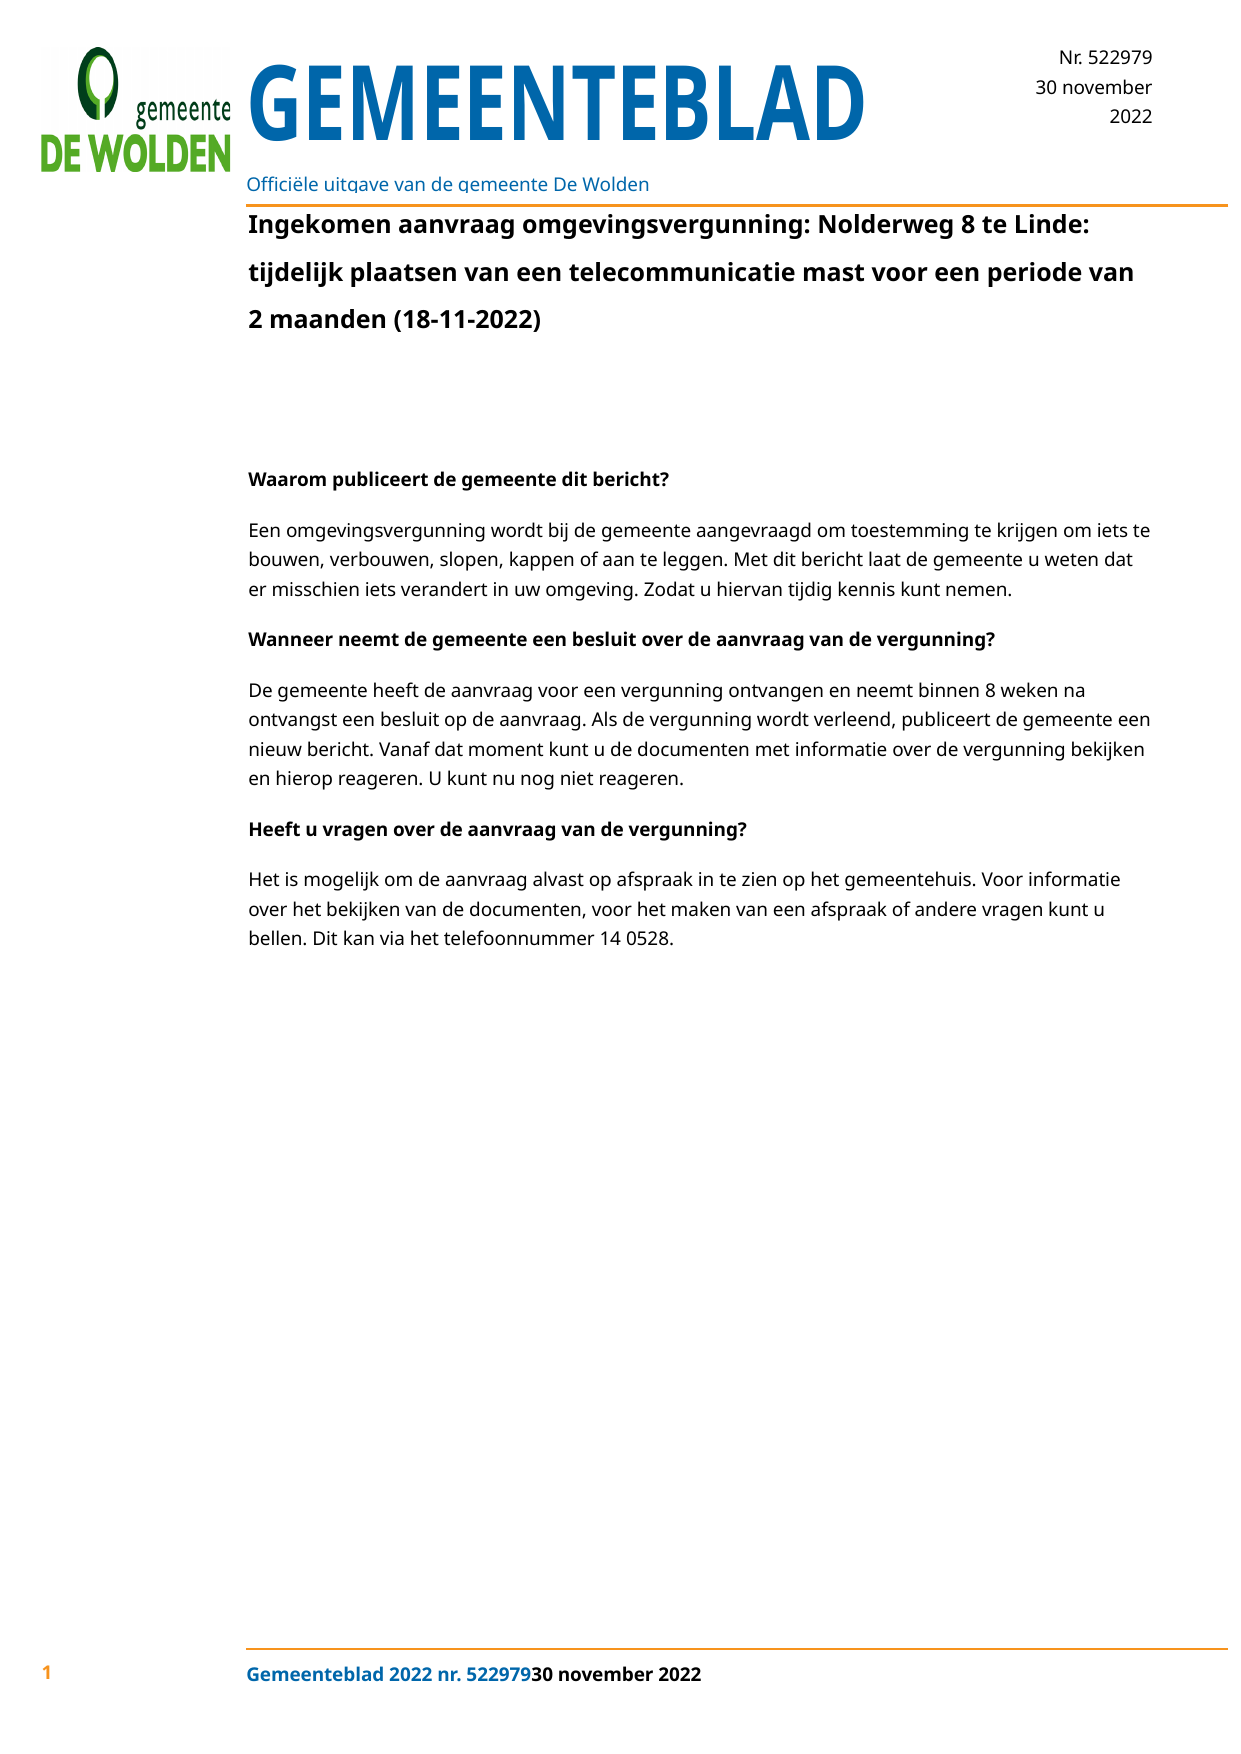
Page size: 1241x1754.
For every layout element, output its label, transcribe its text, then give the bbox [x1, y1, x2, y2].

text Het is mogelijk om de aanvraag alvast op afspraak in te zien op het gemeentehuis. Voor informatie over het bekijken van de documenten, voor het maken van een afspraak of andere vragen kunt u bellen. Dit kan via het telefoonnummer 14 0528. [248, 866, 1152, 951]
text Heeft u vragen over de aanvraag van de vergunning? [248, 816, 1152, 842]
text Een omgevingsvergunning wordt bij de gemeente aangevraagd om toestemming te krijgen om iets te bouwen, verbouwen, slopen, kappen of aan te leggen. Met dit bericht laat de gemeente u weten dat er misschien iets verandert in uw omgeving. Zodat u hiervan tijdig kennis kunt nemen. [248, 517, 1152, 602]
text Ingekomen aanvraag omgevingsvergunning: Nolderweg 8 te Linde: tijdelijk plaatsen van een telecommunicatie mast voor een periode van 2 maanden (18-11-2022) [248, 207, 1152, 336]
text Waarom publiceert de gemeente dit bericht? [248, 466, 1152, 492]
text De gemeente heeft de aanvraag voor een vergunning ontvangen en neemt binnen 8 weken na ontvangst een besluit op de aanvraag. Als de vergunning wordt verleend, publiceert de gemeente een nieuw bericht. Vanaf dat moment kunt u de documenten met informatie over de vergunning bekijken en hierop reageren. U kunt nu nog niet reageren. [248, 677, 1152, 791]
text Wanneer neemt de gemeente een besluit over de aanvraag van de vergunning? [248, 626, 1152, 652]
picture [41, 47, 231, 172]
